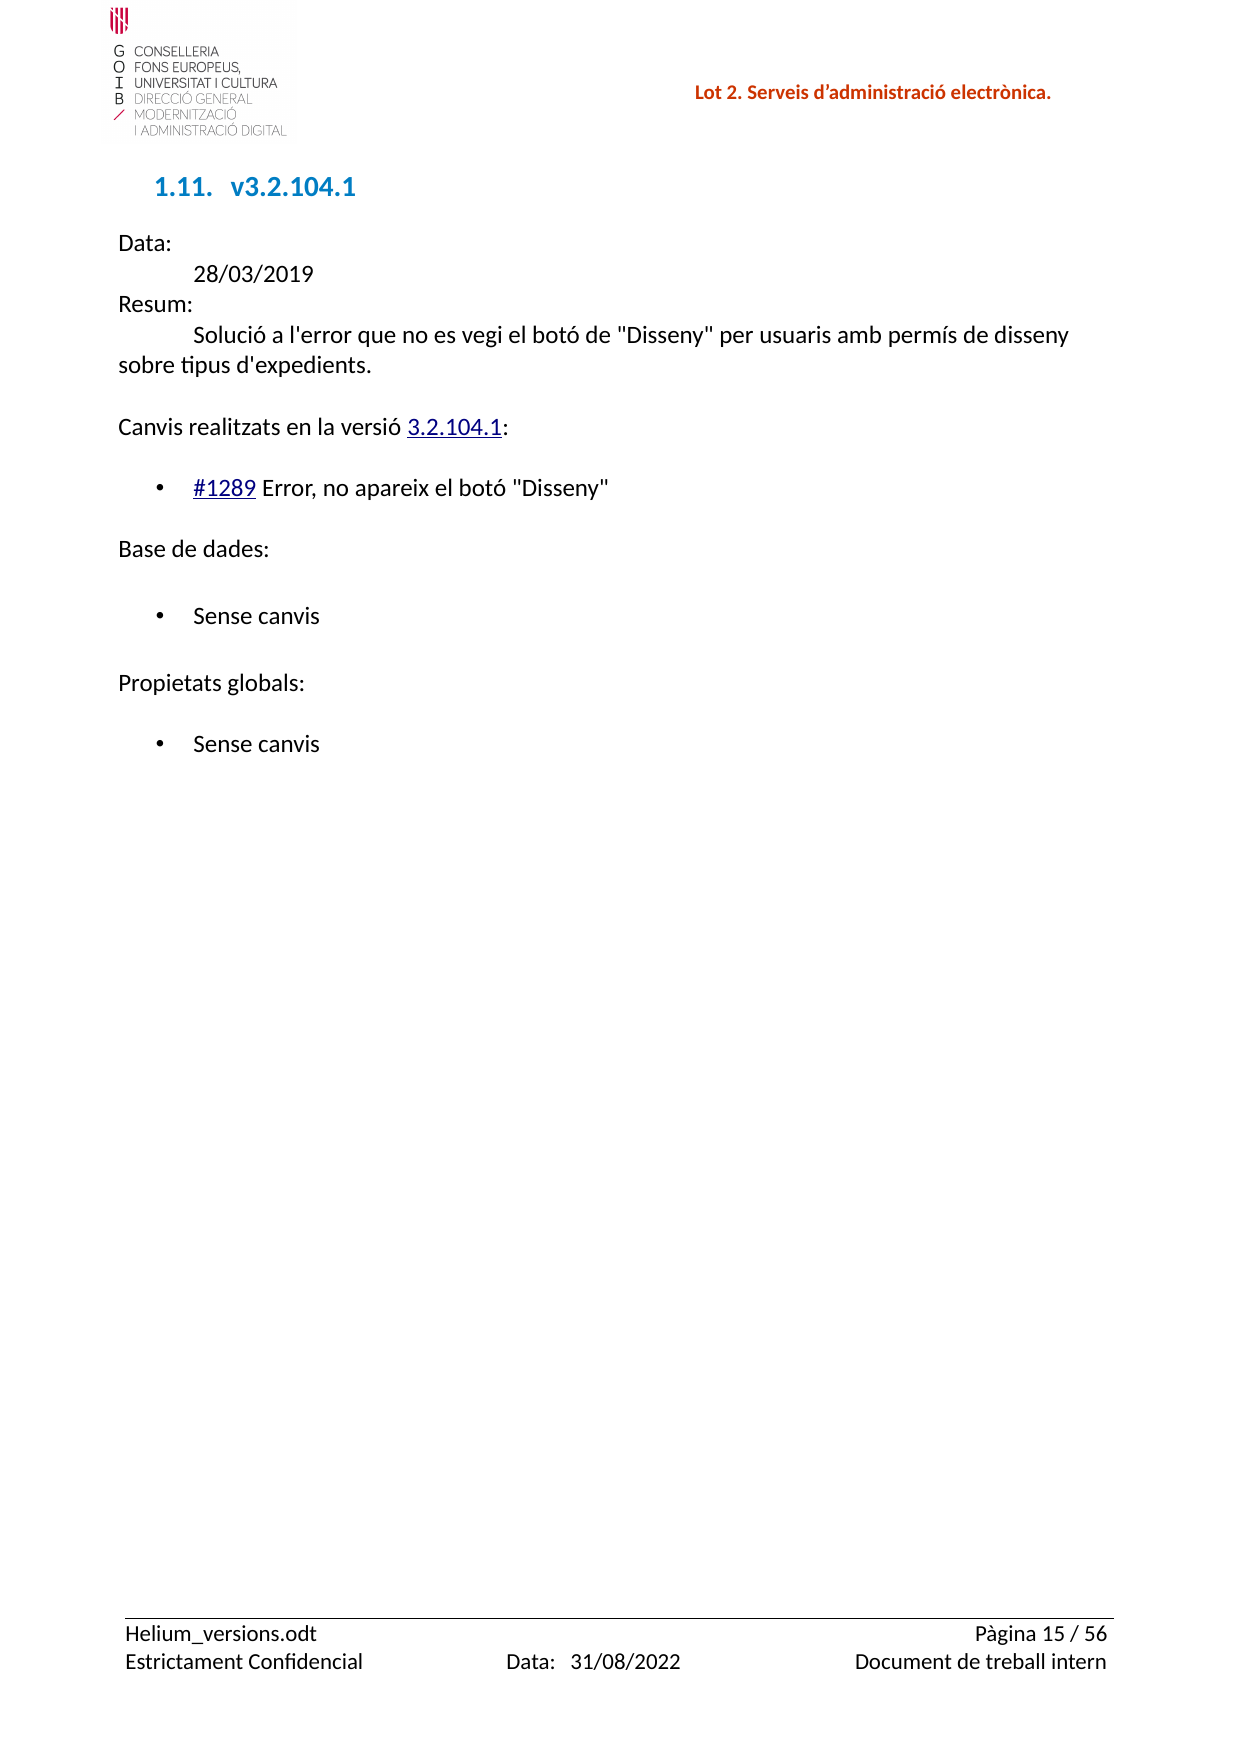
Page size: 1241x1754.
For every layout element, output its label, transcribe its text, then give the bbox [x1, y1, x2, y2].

text Propietats globals: [118, 667, 1122, 697]
subtitle v3.2.104.1 [153, 168, 1122, 204]
text 28/03/2019 [118, 258, 1122, 289]
text Solució a l'error que no es vegi el botó de "Disseny" per usuaris amb permís de disseny sobre tipus d'expedients. [118, 319, 1122, 380]
list #1289 Error, no apareix el botó "Disseny" [156, 472, 1122, 502]
text Canvis realitzats en la versió 3.2.104.1: [118, 411, 1122, 441]
list Sense canvis [156, 600, 1122, 630]
text Base de dades: [118, 533, 1122, 563]
text Data: [118, 228, 1122, 258]
text Resum: [118, 289, 1122, 319]
picture [100, 0, 297, 144]
list Sense canvis [156, 728, 1122, 758]
